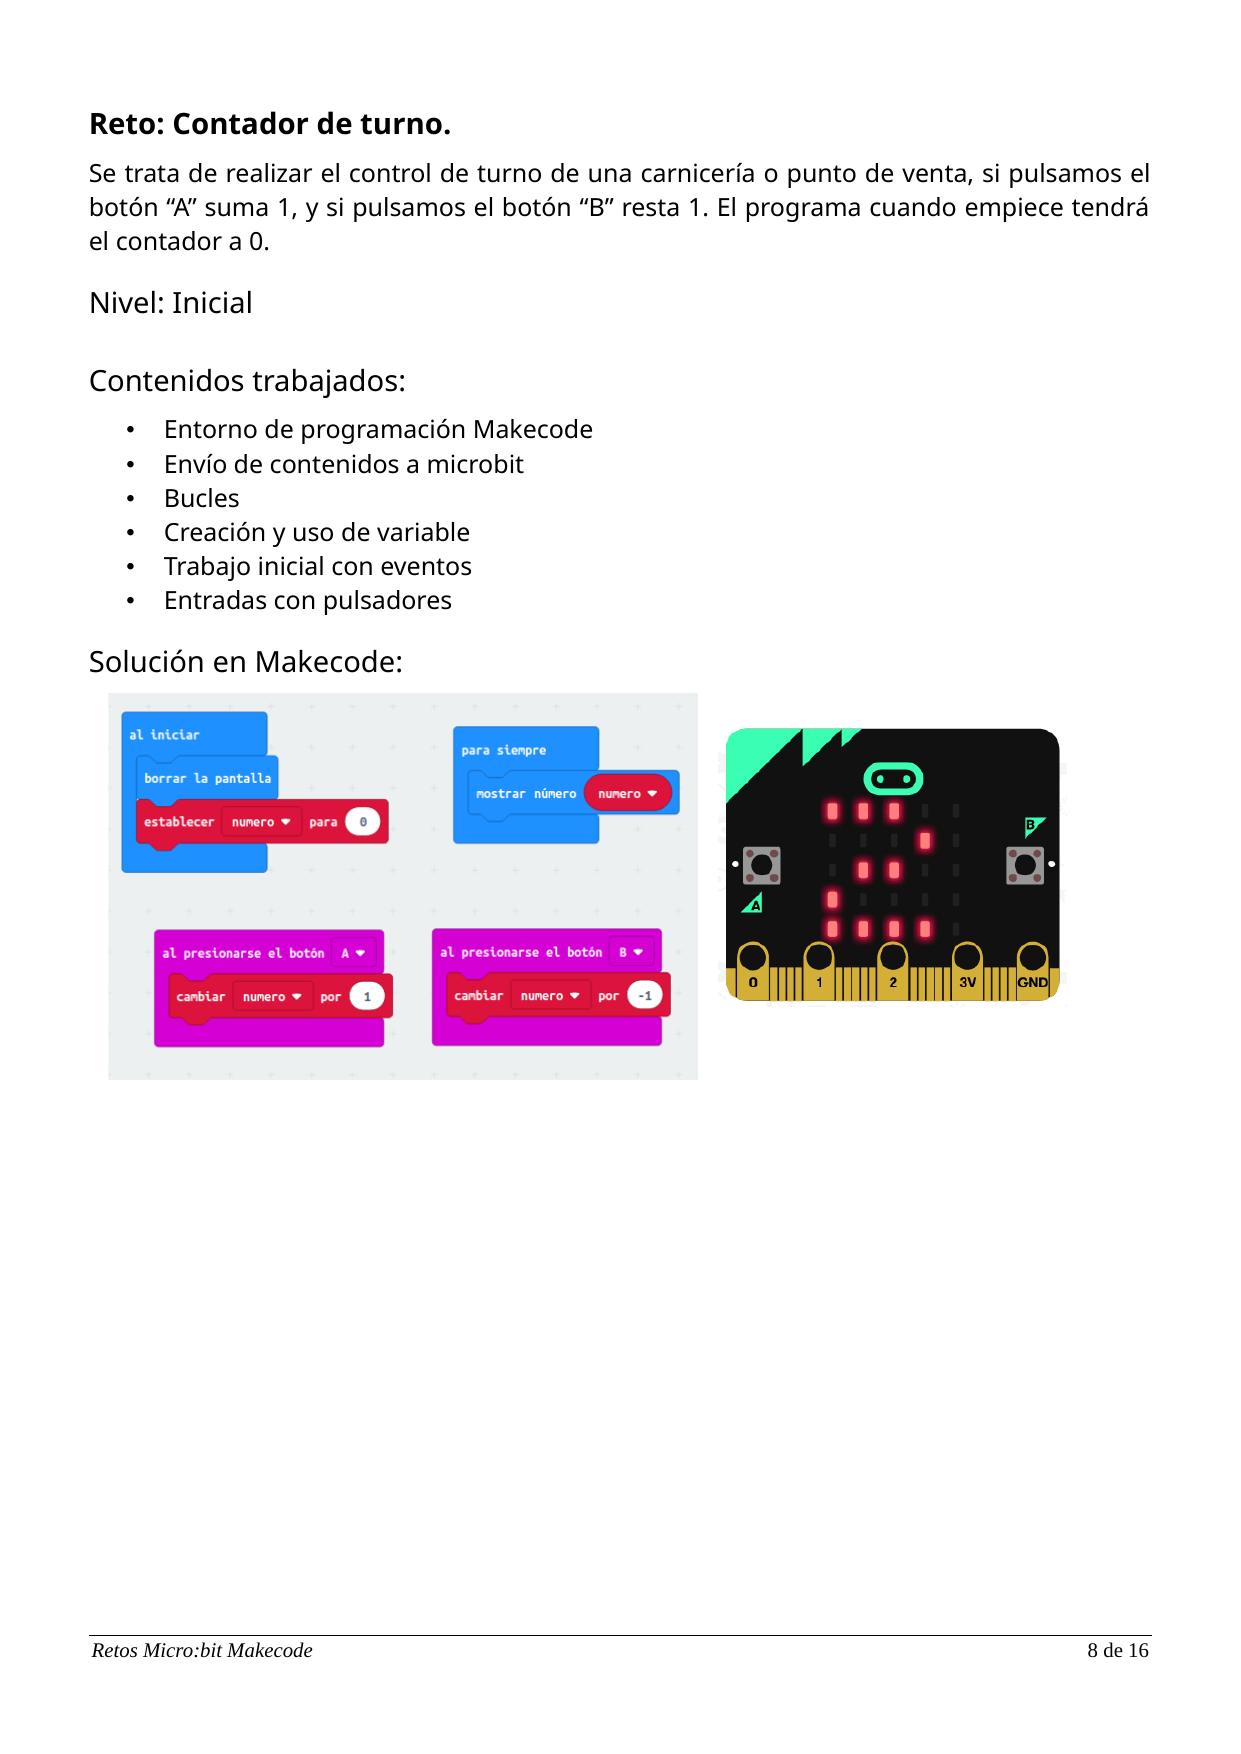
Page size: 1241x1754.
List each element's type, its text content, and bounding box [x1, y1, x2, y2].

list Bucles [126, 480, 1152, 514]
subtitle Contenidos trabajados: [88, 360, 1152, 400]
subtitle Nivel: Inicial [88, 283, 1152, 322]
list Envío de contenidos a microbit [126, 446, 1152, 480]
list Trabajo inicial con eventos [126, 548, 1152, 582]
picture [108, 693, 698, 1080]
subtitle Solución en Makecode: [88, 642, 1152, 681]
subtitle Reto: Contador de turno. [88, 103, 1152, 143]
text Se trata de realizar el control de turno de una carnicería o punto de venta, si pulsamos el botón “A” suma 1, y si pulsamos el botón “B” resta 1. El programa cuando empiece tendrá el contador a 0. [88, 156, 1152, 258]
list Entradas con pulsadores [126, 582, 1152, 617]
list Creación y uso de variable [126, 514, 1152, 548]
list Entorno de programación Makecode [126, 412, 1152, 446]
picture [718, 722, 1068, 1007]
